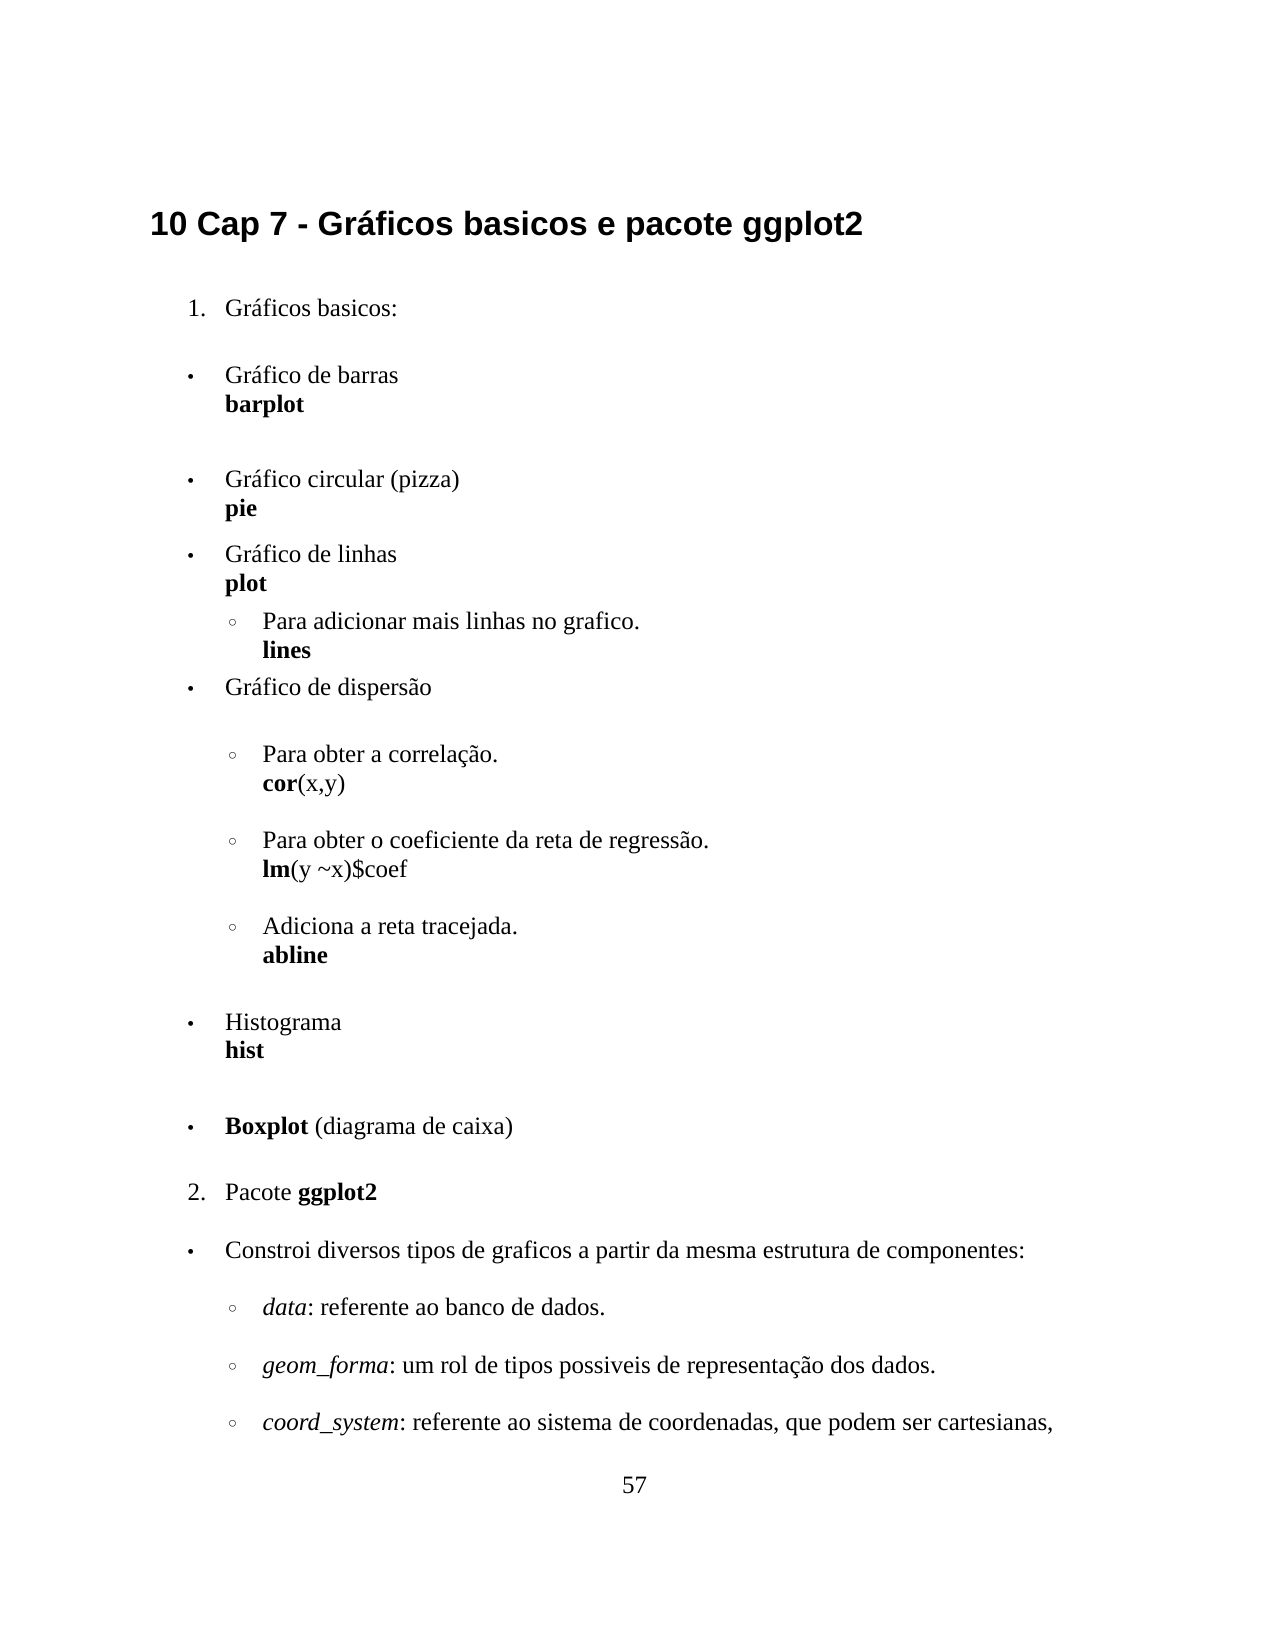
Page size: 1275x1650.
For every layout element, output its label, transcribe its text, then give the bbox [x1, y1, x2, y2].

list Constroi diversos tipos de graficos a partir da mesma estrutura de componentes: [187, 1235, 1125, 1292]
list Gráfico de barras barplot [187, 360, 1125, 446]
subtitle 10 Cap 7 - Gráficos basicos e pacote ggplot2 [150, 204, 1125, 281]
list Para adicionar mais linhas no grafico. lines [225, 606, 1125, 663]
list Para obter a correlação. cor(x,y) [225, 739, 1125, 825]
list Gráficos basicos: [187, 293, 1125, 351]
list Gráfico circular (pizza) pie [187, 464, 1125, 522]
list Histograma hist [187, 1007, 1125, 1093]
list data: referente ao banco de dados. [225, 1292, 1125, 1350]
list Gráfico de linhas plot [187, 539, 1125, 597]
list Pacote ggplot2 [187, 1177, 1125, 1235]
list coord_system: referente ao sistema de coordenadas, que podem ser cartesianas, [225, 1407, 1125, 1436]
list Boxplot (diagrama de caixa) [187, 1111, 1125, 1168]
list geom_forma: um rol de tipos possiveis de representação dos dados. [225, 1350, 1125, 1407]
list Para obter o coeficiente da reta de regressão. lm(y ~x)$coef [225, 825, 1125, 911]
list Gráfico de dispersão [187, 672, 1125, 730]
list Adiciona a reta tracejada. abline [225, 911, 1125, 998]
